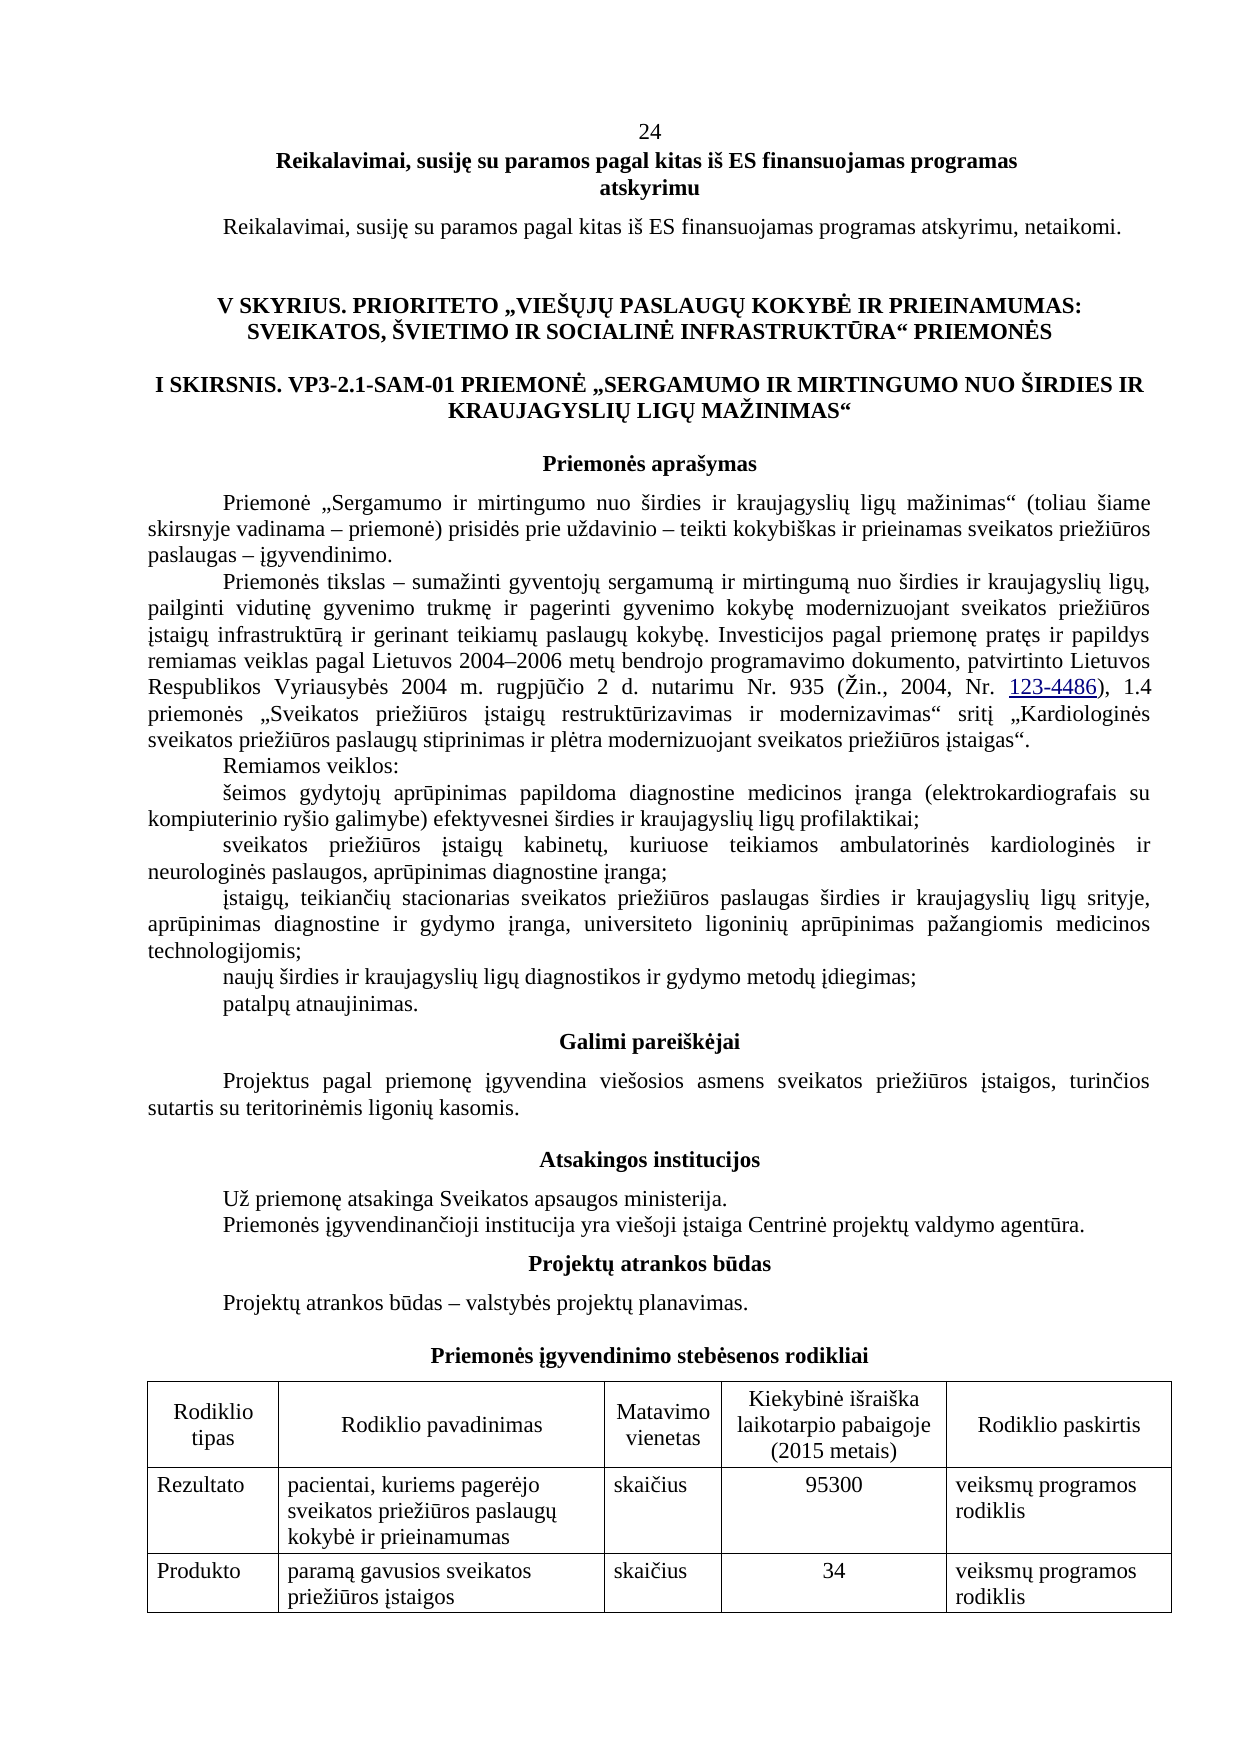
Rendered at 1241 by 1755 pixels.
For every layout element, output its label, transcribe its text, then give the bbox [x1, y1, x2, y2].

table_cell Produkto [148, 1554, 278, 1612]
text sveikatos priežiūros įstaigų kabinetų, kuriuose teikiamos ambulatorinės kardiologinės ir neurologinės paslaugos, aprūpinimas diagnostine įranga; [148, 831, 1152, 884]
table_cell skaičius [605, 1468, 721, 1553]
table_header Rodiklio paskirtis [947, 1382, 1171, 1467]
table_cell veiksmų programos rodiklis [947, 1554, 1171, 1612]
text patalpų atnaujinimas. [148, 989, 1152, 1016]
table_cell 95300 [722, 1468, 946, 1553]
subtitle V SKYRIUS. PRIORITETO „VIEŠŲJŲ PASLAUGŲ KOKYBĖ IR PRIEINAMUMAS: SVEIKATOS, ŠVIETIMO IR SOCIALINĖ INFRASTRUKTŪRA“ PRIEMONĖS [148, 292, 1152, 344]
text Reikalavimai, susiję su paramos pagal kitas iš ES finansuojamas programas atskyrimu [148, 148, 1152, 200]
text Už priemonę atsakinga Sveikatos apsaugos ministerija. [148, 1185, 1152, 1212]
text Reikalavimai, susiję su paramos pagal kitas iš ES finansuojamas programas atskyrimu, netaikomi. [148, 213, 1152, 239]
text Galimi pareiškėjai [148, 1028, 1152, 1055]
text Atsakingos institucijos [148, 1146, 1152, 1173]
table_cell Rezultato [148, 1468, 278, 1553]
table_cell paramą gavusios sveikatos priežiūros įstaigos [279, 1554, 604, 1612]
text šeimos gydytojų aprūpinimas papildoma diagnostine medicinos įranga (elektrokardiografais su kompiuterinio ryšio galimybe) efektyvesnei širdies ir kraujagyslių ligų profilaktikai; [148, 779, 1152, 831]
table_header Rodiklio tipas [148, 1382, 278, 1467]
text Priemonės aprašymas [148, 450, 1152, 476]
table_header Rodiklio pavadinimas [279, 1382, 604, 1467]
text naujų širdies ir kraujagyslių ligų diagnostikos ir gydymo metodų įdiegimas; [148, 963, 1152, 989]
text Priemonė „Sergamumo ir mirtingumo nuo širdies ir kraujagyslių ligų mažinimas“ (toliau šiame skirsnyje vadinama – priemonė) prisidės prie uždavinio – teikti kokybiškas ir prieinamas sveikatos priežiūros paslaugas – įgyvendinimo. [148, 489, 1152, 568]
table_cell 34 [722, 1554, 946, 1612]
table_cell pacientai, kuriems pagerėjo sveikatos priežiūros paslaugų kokybė ir prieinamumas [279, 1468, 604, 1553]
text Projektų atrankos būdas [148, 1250, 1152, 1277]
table_header Matavimo vienetas [605, 1382, 721, 1467]
table_cell veiksmų programos rodiklis [947, 1468, 1171, 1553]
subtitle I Skirsnis. VP3-2.1-SAM-01 PRIEMONĖ „SERGAMUMO IR MIRTINGUMO NUO ŠIRDIES IR KRAUJAGYSLIŲ LIGŲ MAŽINIMAS“ [148, 371, 1152, 424]
text Priemonės įgyvendinimo stebėsenos rodikliai [148, 1342, 1152, 1368]
text Priemonės įgyvendinančioji institucija yra viešoji įstaiga Centrinė projektų valdymo agentūra. [148, 1212, 1152, 1238]
table_cell skaičius [605, 1554, 721, 1612]
text Remiamos veiklos: [148, 752, 1152, 779]
text įstaigų, teikiančių stacionarias sveikatos priežiūros paslaugas širdies ir kraujagyslių ligų srityje, aprūpinimas diagnostine ir gydymo įranga, universiteto ligoninių aprūpinimas pažangiomis medicinos technologijomis; [148, 884, 1152, 963]
text Projektų atrankos būdas – valstybės projektų planavimas. [148, 1289, 1152, 1316]
text Projektus pagal priemonę įgyvendina viešosios asmens sveikatos priežiūros įstaigos, turinčios sutartis su teritorinėmis ligonių kasomis. [148, 1067, 1152, 1120]
text Priemonės tikslas – sumažinti gyventojų sergamumą ir mirtingumą nuo širdies ir kraujagyslių ligų, pailginti vidutinę gyvenimo trukmę ir pagerinti gyvenimo kokybę modernizuojant sveikatos priežiūros įstaigų infrastruktūrą ir gerinant teikiamų paslaugų kokybę. Investicijos pagal priemonę pratęs ir papildys remiamas veiklas pagal Lietuvos 2004–2006 metų bendrojo programavimo dokumento, patvirtinto Lietuvos Respublikos Vyriausybės 2004 m. rugpjūčio 2 d. nutarimu Nr. 935 (Žin., 2004, Nr. 123-4486), 1.4 priemonės „Sveikatos priežiūros įstaigų restruktūrizavimas ir modernizavimas“ sritį „Kardiologinės sveikatos priežiūros paslaugų stiprinimas ir plėtra modernizuojant sveikatos priežiūros įstaigas“. [148, 568, 1152, 752]
table_header Kiekybinė išraiška laikotarpio pabaigoje (2015 metais) [722, 1382, 946, 1467]
